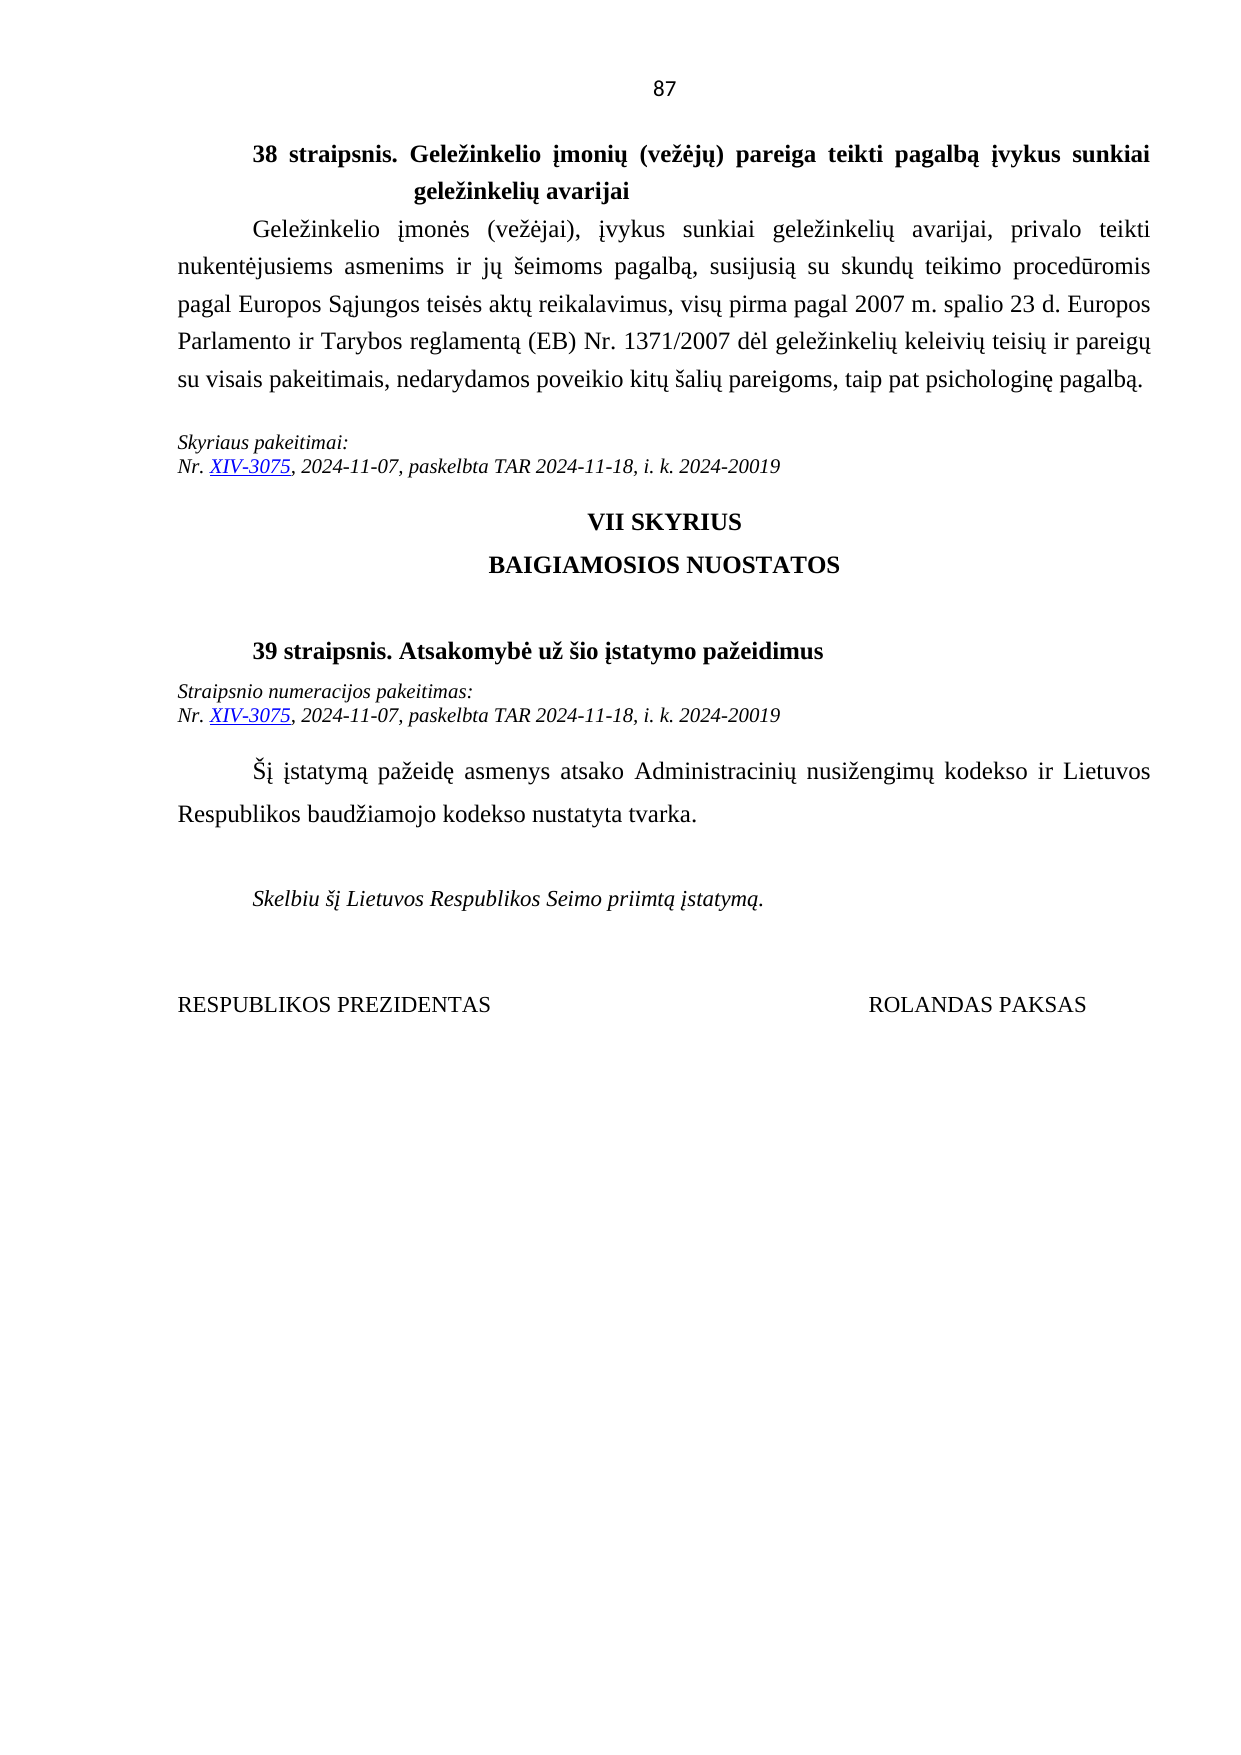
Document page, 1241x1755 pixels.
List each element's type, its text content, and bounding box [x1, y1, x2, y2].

text VII SKYRIUS [177, 507, 1152, 536]
text Šį įstatymą pažeidę asmenys atsako Administracinių nusižengimų kodekso ir Lietuvos Respublikos baudžiamojo kodekso nustatyta tvarka. [177, 756, 1152, 828]
text Skelbiu šį Lietuvos Respublikos Seimo priimtą įstatymą. [177, 886, 1152, 912]
text RESPUBLIKOS PREZIDENTAS ROLANDAS PAKSAS [177, 991, 1152, 1017]
text 39 straipsnis. Atsakomybė už šio įstatymo pažeidimus [177, 636, 1152, 665]
text 38 straipsnis. Geležinkelio įmonių (vežėjų) pareiga teikti pagalbą įvykus sunkiai geležinkelių avarijai [252, 130, 1152, 205]
text Skyriaus pakeitimai: [177, 430, 1152, 454]
text baigiamosios nuostatos [177, 550, 1152, 579]
text Straipsnio numeracijos pakeitimas: [177, 679, 1152, 703]
text Nr. XIV-3075, 2024-11-07, paskelbta TAR 2024-11-18, i. k. 2024-20019 [177, 703, 1152, 727]
text Nr. XIV-3075, 2024-11-07, paskelbta TAR 2024-11-18, i. k. 2024-20019 [177, 454, 1152, 478]
text Geležinkelio įmonės (vežėjai), įvykus sunkiai geležinkelių avarijai, privalo teikti nukentėjusiems asmenims ir jų šeimoms pagalbą, susijusią su skundų teikimo procedūromis pagal Europos Sąjungos teisės aktų reikalavimus, visų pirma pagal 2007 m. spalio 23 d. Europos Parlamento ir Tarybos reglamentą (EB) Nr. 1371/2007 dėl geležinkelių keleivių teisių ir pareigų su visais pakeitimais, nedarydamos poveikio kitų šalių pareigoms, taip pat psichologinę pagalbą. [177, 205, 1152, 392]
